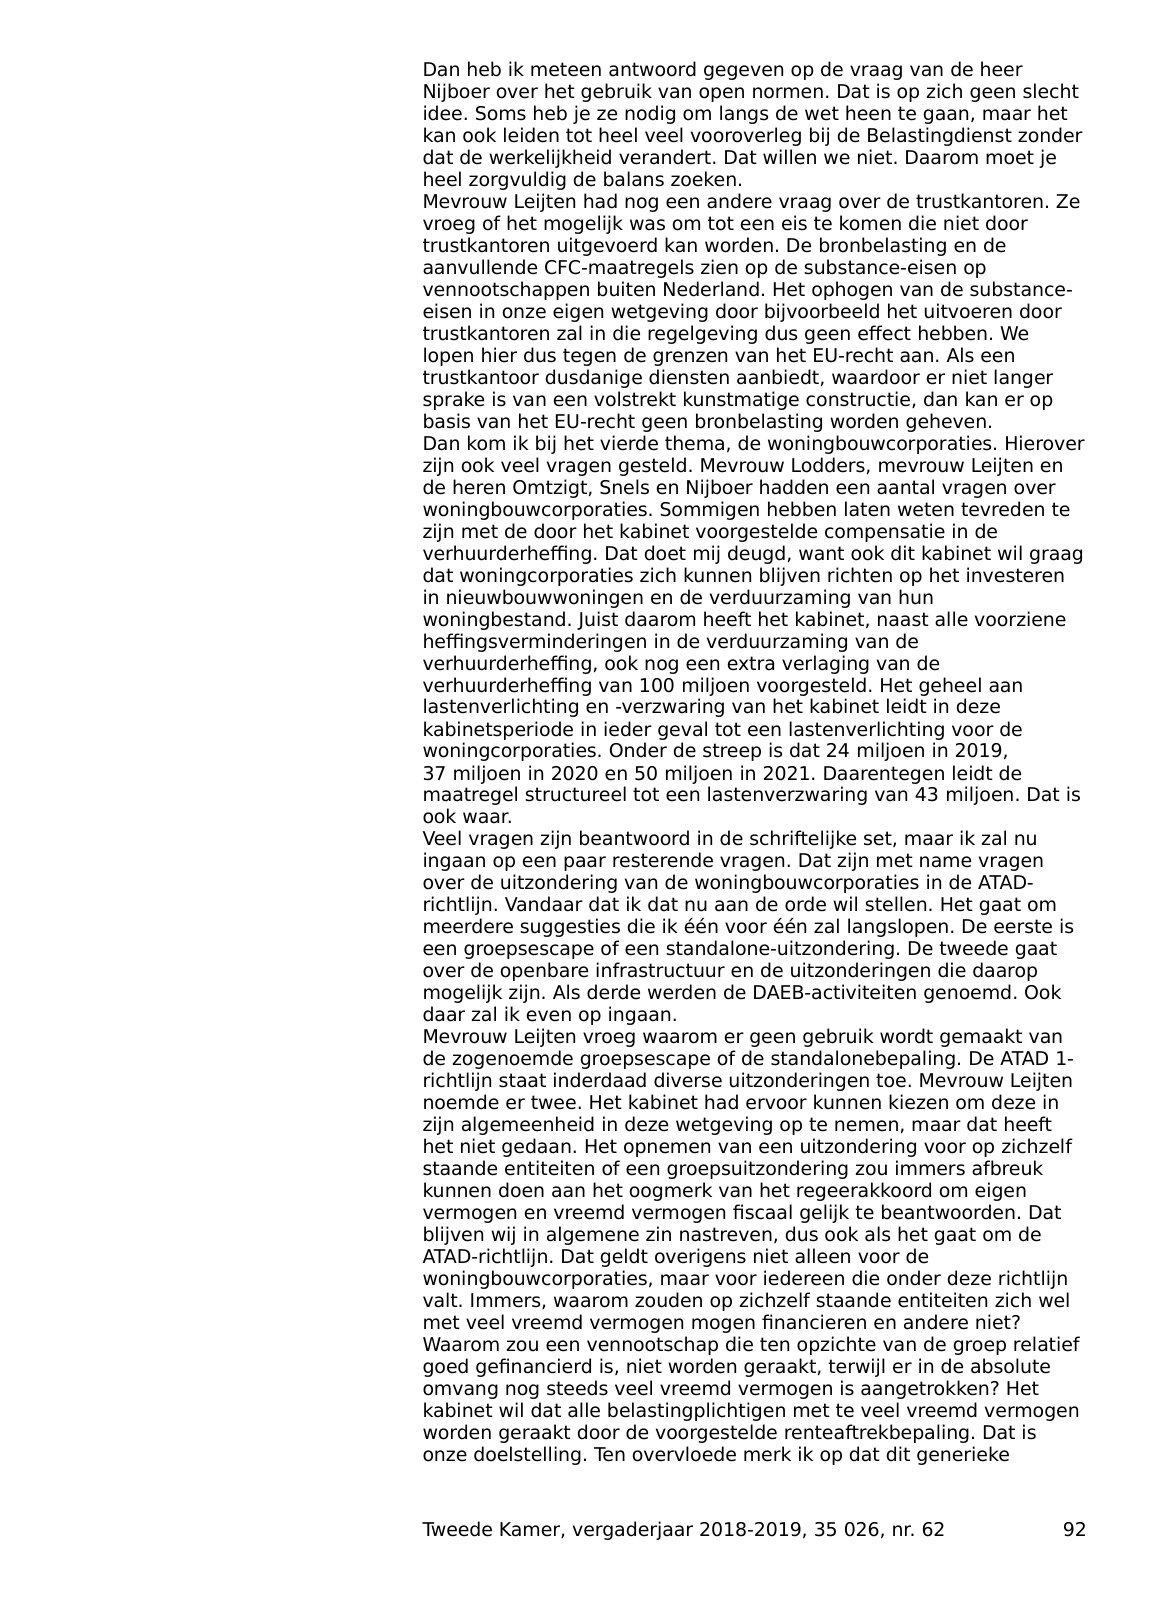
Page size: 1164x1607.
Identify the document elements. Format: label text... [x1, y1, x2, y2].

text Mevrouw Leijten had nog een andere vraag over de trustkantoren. Ze vroeg of het mogelijk was om tot een eis te komen die niet door trustkantoren uitgevoerd kan worden. De bronbelasting en de aanvullende CFC-maatregels zien op de substance-eisen op vennootschappen buiten Nederland. Het ophogen van de substance-eisen in onze eigen wetgeving door bijvoorbeeld het uitvoeren door trustkantoren zal in die regelgeving dus geen effect hebben. We lopen hier dus tegen de grenzen van het EU-recht aan. Als een trustkantoor dusdanige diensten aanbiedt, waardoor er niet langer sprake is van een volstrekt kunstmatige constructie, dan kan er op basis van het EU-recht geen bronbelasting worden geheven. [422, 191, 1087, 433]
text Dan kom ik bij het vierde thema, de woningbouwcorporaties. Hierover zijn ook veel vragen gesteld. Mevrouw Lodders, mevrouw Leijten en de heren Omtzigt, Snels en Nijboer hadden een aantal vragen over woningbouwcorporaties. Sommigen hebben laten weten tevreden te zijn met de door het kabinet voorgestelde compensatie in de verhuurderheffing. Dat doet mij deugd, want ook dit kabinet wil graag dat woningcorporaties zich kunnen blijven richten op het investeren in nieuwbouwwoningen en de verduurzaming van hun woningbestand. Juist daarom heeft het kabinet, naast alle voorziene heffingsverminderingen in de verduurzaming van de verhuurderheffing, ook nog een extra verlaging van de verhuurderheffing van 100 miljoen voorgesteld. Het geheel aan lastenverlichting en -verzwaring van het kabinet leidt in deze kabinetsperiode in ieder geval tot een lastenverlichting voor de woningcorporaties. Onder de streep is dat 24 miljoen in 2019, 37 miljoen in 2020 en 50 miljoen in 2021. Daarentegen leidt de maatregel structureel tot een lastenverzwaring van 43 miljoen. Dat is ook waar. [422, 433, 1087, 828]
text Mevrouw Leijten vroeg waarom er geen gebruik wordt gemaakt van de zogenoemde groepsescape of de standalonebepaling. De ATAD 1-richtlijn staat inderdaad diverse uitzonderingen toe. Mevrouw Leijten noemde er twee. Het kabinet had ervoor kunnen kiezen om deze in zijn algemeenheid in deze wetgeving op te nemen, maar dat heeft het niet gedaan. Het opnemen van een uitzondering voor op zichzelf staande entiteiten of een groepsuitzondering zou immers afbreuk kunnen doen aan het oogmerk van het regeerakkoord om eigen vermogen en vreemd vermogen fiscaal gelijk te beantwoorden. Dat blijven wij in algemene zin nastreven, dus ook als het gaat om de ATAD-richtlijn. Dat geldt overigens niet alleen voor de woningbouwcorporaties, maar voor iedereen die onder deze richtlijn valt. Immers, waarom zouden op zichzelf staande entiteiten zich wel met veel vreemd vermogen mogen financieren en andere niet? Waarom zou een vennootschap die ten opzichte van de groep relatief goed gefinancierd is, niet worden geraakt, terwijl er in de absolute omvang nog steeds veel vreemd vermogen is aangetrokken? Het kabinet wil dat alle belastingplichtigen met te veel vreemd vermogen worden geraakt door de voorgestelde renteaftrekbepaling. Dat is onze doelstelling. Ten overvloede merk ik op dat dit generieke [422, 1026, 1087, 1466]
text Dan heb ik meteen antwoord gegeven op de vraag van de heer Nijboer over het gebruik van open normen. Dat is op zich geen slecht idee. Soms heb je ze nodig om langs de wet heen te gaan, maar het kan ook leiden tot heel veel vooroverleg bij de Belastingdienst zonder dat de werkelijkheid verandert. Dat willen we niet. Daarom moet je heel zorgvuldig de balans zoeken. [422, 59, 1087, 191]
text Veel vragen zijn beantwoord in de schriftelijke set, maar ik zal nu ingaan op een paar resterende vragen. Dat zijn met name vragen over de uitzondering van de woningbouwcorporaties in de ATAD-richtlijn. Vandaar dat ik dat nu aan de orde wil stellen. Het gaat om meerdere suggesties die ik één voor één zal langslopen. De eerste is een groepsescape of een standalone-uitzondering. De tweede gaat over de openbare infrastructuur en de uitzonderingen die daarop mogelijk zijn. Als derde werden de DAEB-activiteiten genoemd. Ook daar zal ik even op ingaan. [422, 828, 1087, 1026]
